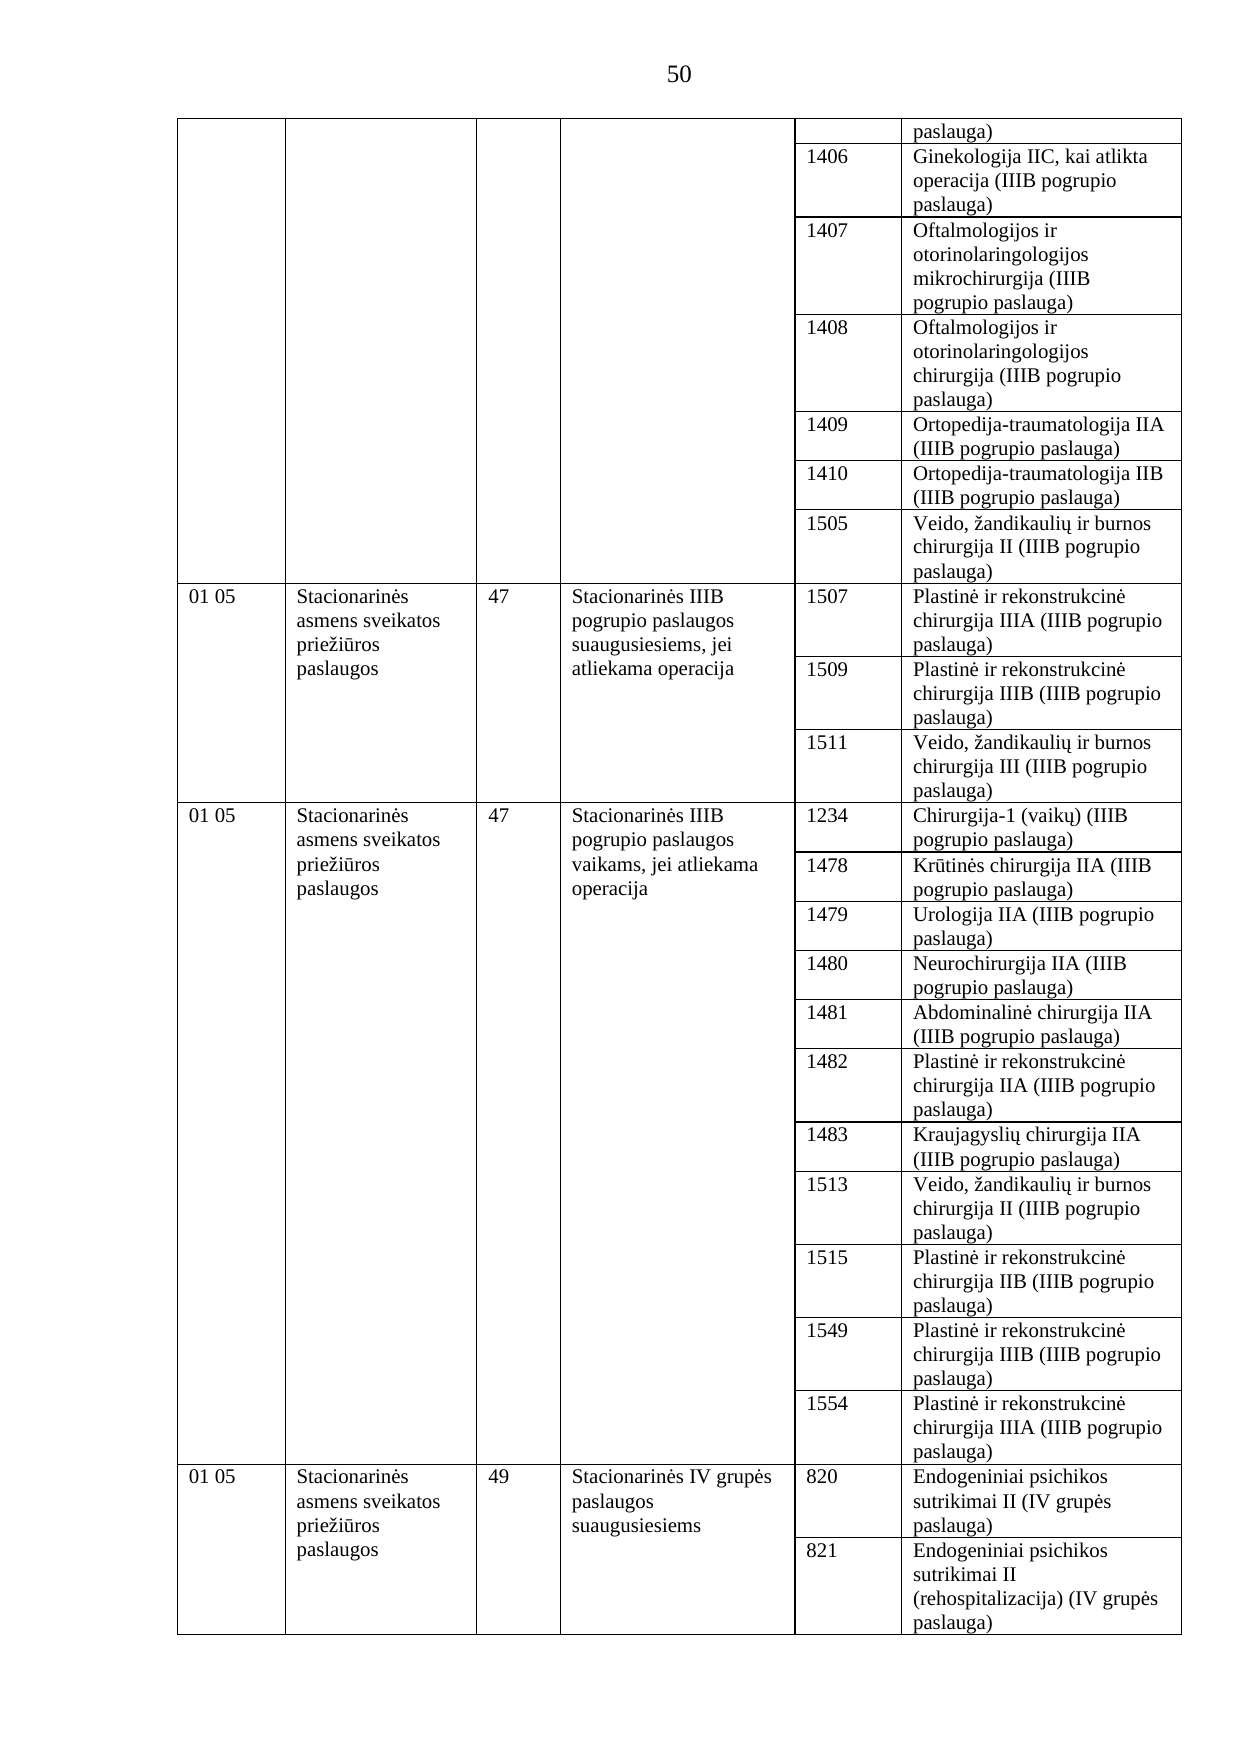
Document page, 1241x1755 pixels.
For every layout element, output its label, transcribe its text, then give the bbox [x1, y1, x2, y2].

table_cell Chirurgija-1 (vaikų) (IIIB pogrupio paslauga) [902, 803, 1181, 851]
table_cell [561, 119, 794, 583]
table_cell Plastinė ir rekonstrukcinė chirurgija IIIA (IIIB pogrupio paslauga) [902, 1391, 1181, 1463]
table_cell Oftalmologijos ir otorinolaringologijos mikrochirurgija (IIIB pogrupio paslauga) [902, 218, 1181, 314]
table_cell Krūtinės chirurgija IIA (IIIB pogrupio paslauga) [902, 853, 1181, 901]
table_cell Plastinė ir rekonstrukcinė chirurgija IIB (IIIB pogrupio paslauga) [902, 1245, 1181, 1317]
table_cell 820 [796, 1465, 901, 1537]
table_cell [477, 119, 560, 583]
table_cell Stacionarinės IIIB pogrupio paslaugos suaugusiesiems, jei atliekama operacija [561, 584, 794, 802]
table_cell 1505 [796, 510, 901, 583]
table_cell 1407 [796, 218, 901, 314]
table_cell Plastinė ir rekonstrukcinė chirurgija IIIB (IIIB pogrupio paslauga) [902, 1318, 1181, 1390]
table_cell Ortopedija-traumatologija IIA (IIIB pogrupio paslauga) [902, 412, 1181, 460]
table_cell 1406 [796, 144, 901, 216]
table_cell Stacionarinės IIIB pogrupio paslaugos vaikams, jei atliekama operacija [561, 803, 794, 1463]
table_cell Ginekologija IIC, kai atlikta operacija (IIIB pogrupio paslauga) [902, 144, 1181, 216]
table_cell Plastinė ir rekonstrukcinė chirurgija IIIB (IIIB pogrupio paslauga) [902, 657, 1181, 729]
table_cell Endogeniniai psichikos sutrikimai II (rehospitalizacija) (IV grupės paslauga) [902, 1538, 1181, 1634]
table_cell 1234 [796, 803, 901, 851]
table_cell Stacionarinės asmens sveikatos priežiūros paslaugos [286, 803, 476, 1463]
table_cell Abdominalinė chirurgija IIA (IIIB pogrupio paslauga) [902, 1000, 1181, 1048]
table_cell Stacionarinės asmens sveikatos priežiūros paslaugos [286, 584, 476, 802]
table_cell [796, 119, 901, 143]
table_cell Plastinė ir rekonstrukcinė chirurgija IIA (IIIB pogrupio paslauga) [902, 1049, 1181, 1121]
table_cell 1515 [796, 1245, 901, 1317]
table_cell 01 05 [178, 803, 285, 1463]
table_cell 1513 [796, 1172, 901, 1244]
table_cell Veido, žandikaulių ir burnos chirurgija II (IIIB pogrupio paslauga) [902, 510, 1181, 583]
table_cell Ortopedija-traumatologija IIB (IIIB pogrupio paslauga) [902, 461, 1181, 509]
table_cell Urologija IIA (IIIB pogrupio paslauga) [902, 902, 1181, 950]
table_cell 1409 [796, 412, 901, 460]
table_cell Stacionarinės IV grupės paslaugos suaugusiesiems [561, 1465, 794, 1634]
table_cell Oftalmologijos ir otorinolaringologijos chirurgija (IIIB pogrupio paslauga) [902, 315, 1181, 411]
table_cell 1483 [796, 1123, 901, 1171]
table_cell 1480 [796, 951, 901, 999]
table_cell [178, 119, 285, 583]
table_cell 47 [477, 584, 560, 802]
table_cell 1507 [796, 584, 901, 656]
table_cell 1509 [796, 657, 901, 729]
table_cell 1479 [796, 902, 901, 950]
table_cell 01 05 [178, 1465, 285, 1634]
table_cell 1481 [796, 1000, 901, 1048]
table_cell 1549 [796, 1318, 901, 1390]
table_cell 47 [477, 803, 560, 1463]
table_cell 821 [796, 1538, 901, 1634]
table_cell Neurochirurgija IIA (IIIB pogrupio paslauga) [902, 951, 1181, 999]
table_cell 1478 [796, 853, 901, 901]
table_cell paslauga) [902, 119, 1181, 143]
table_cell Endogeniniai psichikos sutrikimai II (IV grupės paslauga) [902, 1465, 1181, 1537]
table_cell Veido, žandikaulių ir burnos chirurgija III (IIIB pogrupio paslauga) [902, 730, 1181, 802]
table_cell 1410 [796, 461, 901, 509]
table_cell Kraujagyslių chirurgija IIA (IIIB pogrupio paslauga) [902, 1123, 1181, 1171]
table_cell 49 [477, 1465, 560, 1634]
table_cell 01 05 [178, 584, 285, 802]
table_cell Veido, žandikaulių ir burnos chirurgija II (IIIB pogrupio paslauga) [902, 1172, 1181, 1244]
table_cell 1554 [796, 1391, 901, 1463]
table_cell [286, 119, 476, 583]
table_cell Plastinė ir rekonstrukcinė chirurgija IIIA (IIIB pogrupio paslauga) [902, 584, 1181, 656]
table_cell 1482 [796, 1049, 901, 1121]
table_cell 1408 [796, 315, 901, 411]
table_cell Stacionarinės asmens sveikatos priežiūros paslaugos [286, 1465, 476, 1634]
table_cell 1511 [796, 730, 901, 802]
